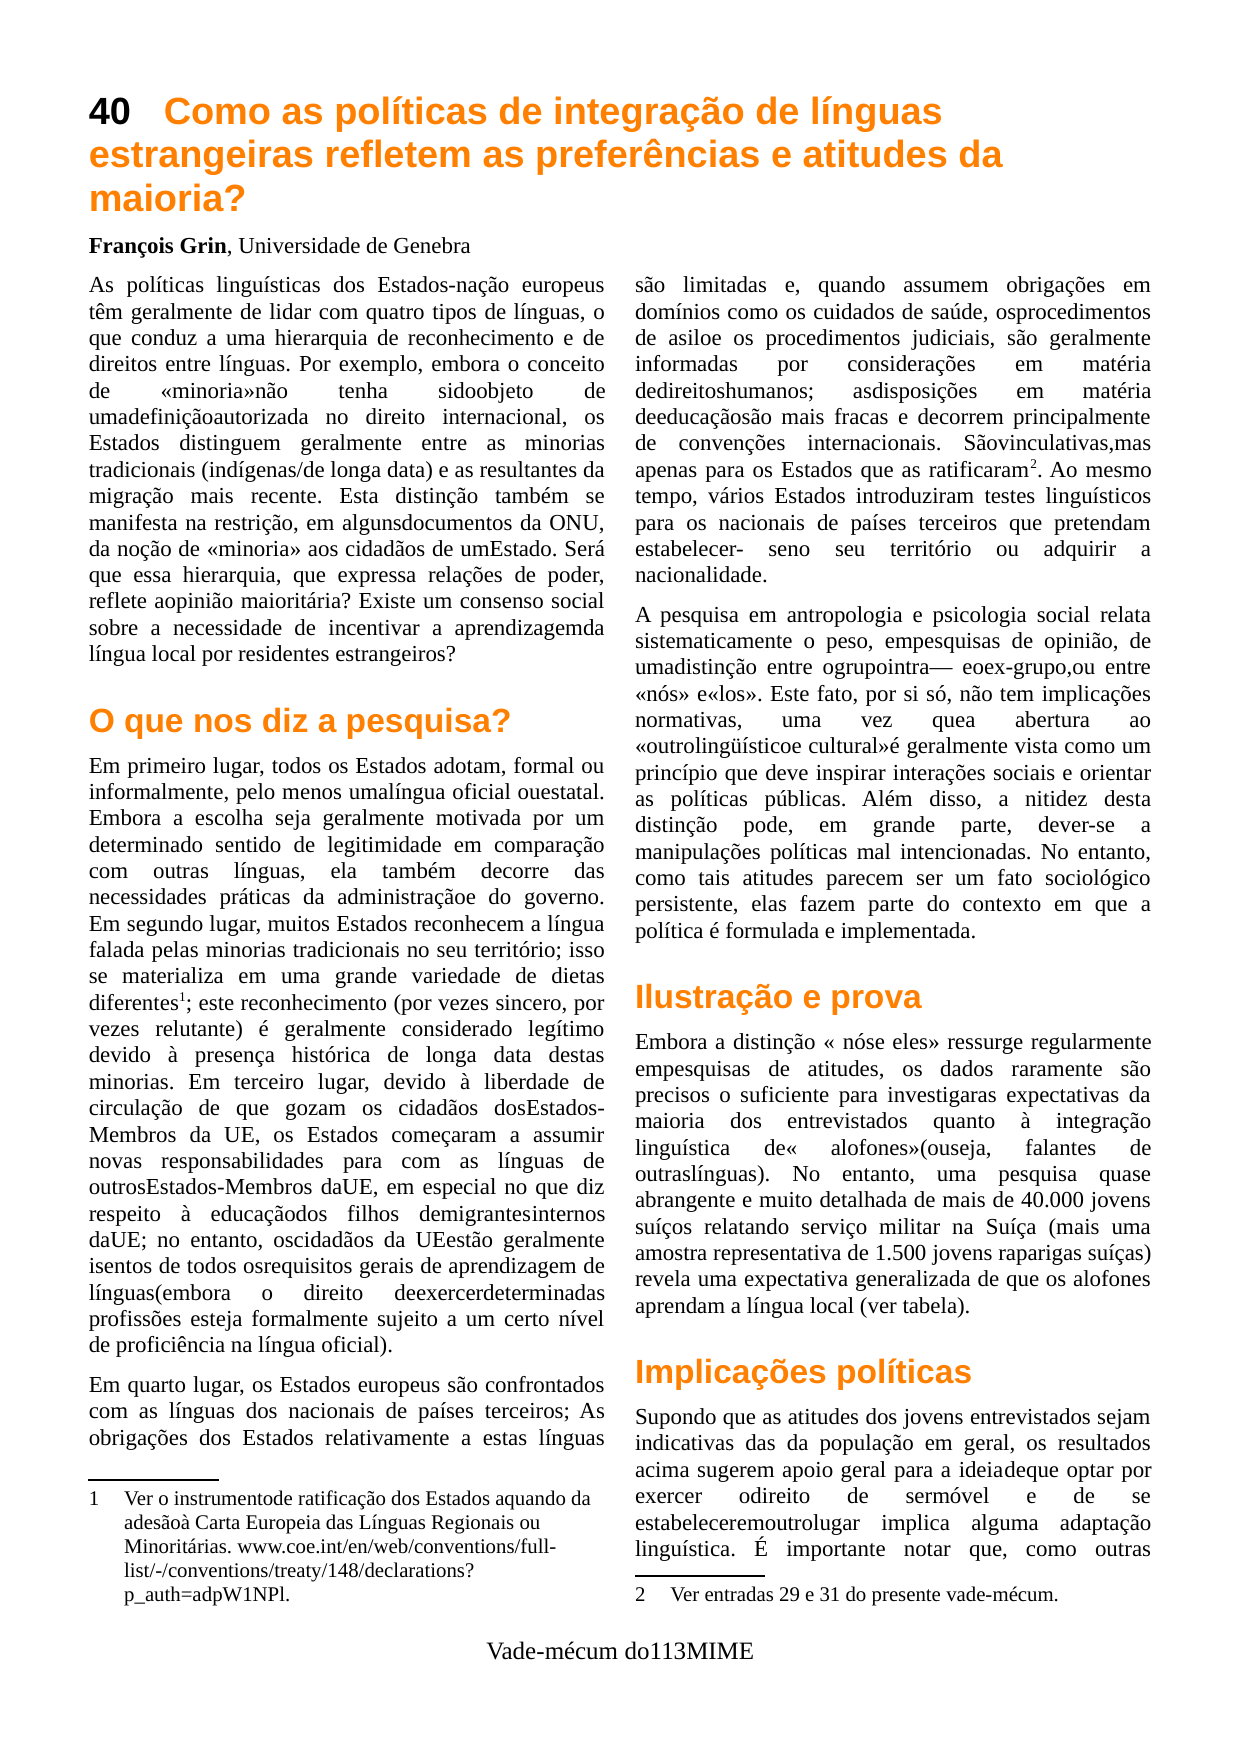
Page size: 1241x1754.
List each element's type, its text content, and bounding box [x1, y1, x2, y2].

subtitle Como as políticas de integração de línguas estrangeiras refletem as preferências e atitudes da maioria? [88, 88, 1152, 219]
text Ver o instrumentode ratificação dos Estados aquando da adesãoà Carta Europeia das Línguas Regionais ou Minoritárias. www.coe.int/en/web/conventions/full-list/-/conventions/treaty/148/declarations?p_auth=adpW1NPl. [88, 1486, 605, 1606]
text A pesquisa em antropologia e psicologia social relata sistematicamente o peso, empesquisas de opinião, de umadistinção entre ogrupointra— eoex-grupo,ou entre «nós» e«los». Este fato, por si só, não tem implicações normativas, uma vez quea abertura ao «outrolingüísticoe cultural»é geralmente vista como um princípio que deve inspirar interações sociais e orientar as políticas públicas. Além disso, a nitidez desta distinção pode, em grande parte, dever-se a manipulações políticas mal intencionadas. No entanto, como tais atitudes parecem ser um fato sociológico persistente, elas fazem parte do contexto em que a política é formulada e implementada. [635, 601, 1152, 943]
text são limitadas e, quando assumem obrigações em domínios como os cuidados de saúde, osprocedimentos de asiloe os procedimentos judiciais, são geralmente informadas por considerações em matéria dedireitoshumanos; asdisposições em matéria deeducaçãosão mais fracas e decorrem principalmente de convenções internacionais. Sãovinculativas,mas apenas para os Estados que as ratificaram. Ao mesmo tempo, vários Estados introduziram testes linguísticos para os nacionais de países terceiros que pretendam estabelecer- seno seu território ou adquirir a nacionalidade. [635, 271, 1152, 588]
text Embora a distinção « nóse eles» ressurge regularmente empesquisas de atitudes, os dados raramente são precisos o suficiente para investigaras expectativas da maioria dos entrevistados quanto à integração linguística de« alofones»(ouseja, falantes de outraslínguas). No entanto, uma pesquisa quase abrangente e muito detalhada de mais de 40.000 jovens suíços relatando serviço militar na Suíça (mais uma amostra representativa de 1.500 jovens raparigas suíças) revela uma expectativa generalizada de que os alofones aprendam a língua local (ver tabela). [635, 1028, 1152, 1318]
subtitle Implicações políticas [635, 1352, 1152, 1391]
subtitle Ilustração e prova [635, 977, 1152, 1016]
text Ver entradas 29 e 31 do presente vade-mécum. [635, 1582, 1152, 1606]
subtitle O que nos diz a pesquisa? [88, 701, 605, 739]
text Supondo que as atitudes dos jovens entrevistados sejam indicativas das da população em geral, os resultados acima sugerem apoio geral para a ideiadeque optar por exercer odireito de sermóvel e de se estabeleceremoutrolugar implica alguma adaptação linguística. É importante notar que, como outras [635, 1403, 1152, 1561]
text Em quarto lugar, os Estados europeus são confrontados com as línguas dos nacionais de países terceiros; As obrigações dos Estados relativamente a estas línguas [88, 1371, 605, 1450]
text François Grin, Universidade de Genebra [88, 232, 1152, 258]
text Em primeiro lugar, todos os Estados adotam, formal ou informalmente, pelo menos umalíngua oficial ouestatal. Embora a escolha seja geralmente motivada por um determinado sentido de legitimidade em comparação com outras línguas, ela também decorre das necessidades práticas da administraçãoe do governo. Em segundo lugar, muitos Estados reconhecem a língua falada pelas minorias tradicionais no seu território; isso se materializa em uma grande variedade de dietas diferentes; este reconhecimento (por vezes sincero, por vezes relutante) é geralmente considerado legítimo devido à presença histórica de longa data destas minorias. Em terceiro lugar, devido à liberdade de circulação de que gozam os cidadãos dosEstados-Membros da UE, os Estados começaram a assumir novas responsabilidades para com as línguas de outrosEstados-Membros daUE, em especial no que diz respeito à educaçãodos filhos demigrantesinternos daUE; no entanto, oscidadãos da UEestão geralmente isentos de todos osrequisitos gerais de aprendizagem de línguas(embora o direito deexercerdeterminadas profissões esteja formalmente sujeito a um certo nível de proficiência na língua oficial). [88, 752, 605, 1358]
text As políticas linguísticas dos Estados-nação europeus têm geralmente de lidar com quatro tipos de línguas, o que conduz a uma hierarquia de reconhecimento e de direitos entre línguas. Por exemplo, embora o conceito de «minoria»não tenha sidoobjeto de umadefiniçãoautorizada no direito internacional, os Estados distinguem geralmente entre as minorias tradicionais (indígenas/de longa data) e as resultantes da migração mais recente. Esta distinção também se manifesta na restrição, em algunsdocumentos da ONU, da noção de «minoria» aos cidadãos de umEstado. Será que essa hierarquia, que expressa relações de poder, reflete aopinião maioritária? Existe um consenso social sobre a necessidade de incentivar a aprendizagemda língua local por residentes estrangeiros? [88, 271, 605, 667]
